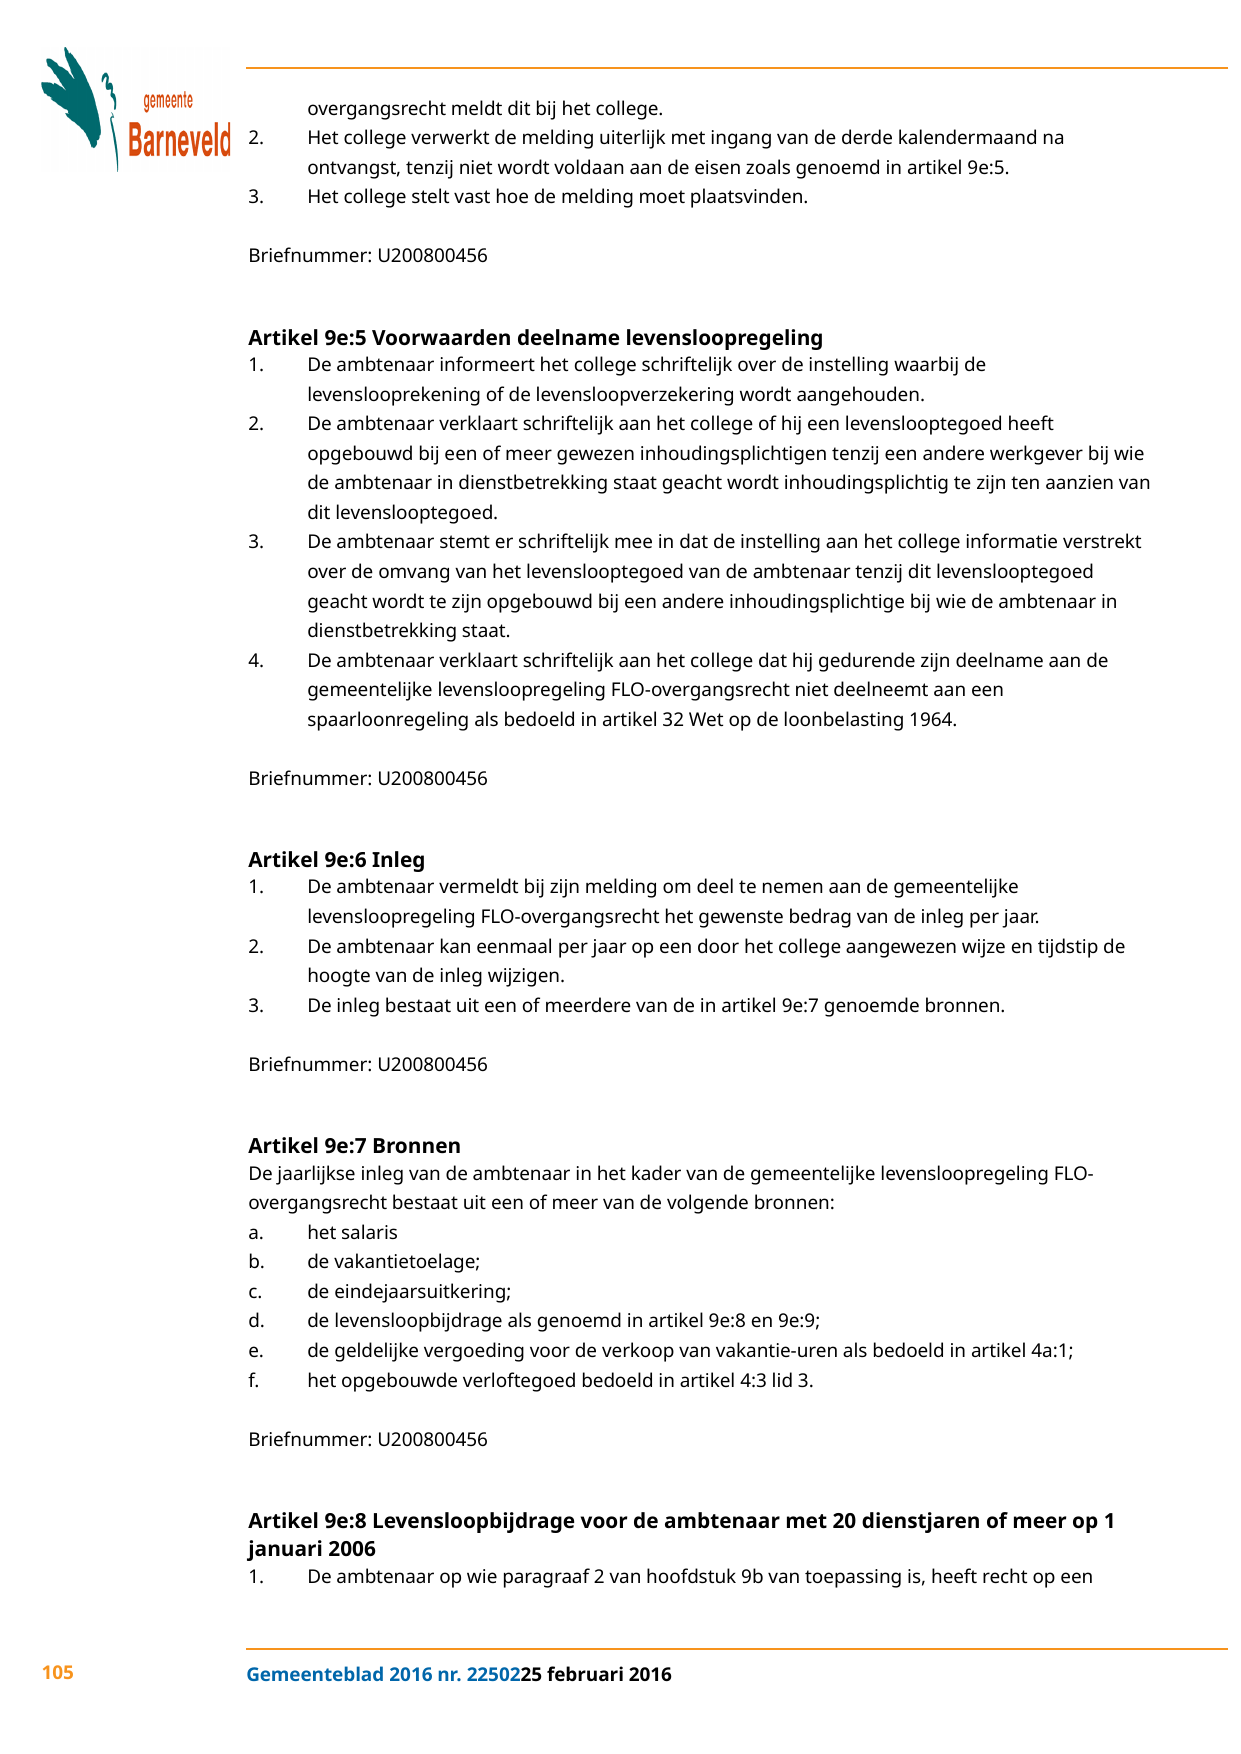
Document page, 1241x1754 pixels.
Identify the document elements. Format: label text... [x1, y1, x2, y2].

list de vakantietoelage; [248, 1248, 1152, 1274]
list overgangsrecht meldt dit bij het college. [248, 95, 1152, 121]
text De jaarlijkse inleg van de ambtenaar in het kader van de gemeentelijke levensloopregeling FLO-overgangsrecht bestaat uit een of meer van de volgende bronnen: [248, 1160, 1152, 1215]
text Briefnummer: U200800456 [248, 243, 1152, 268]
text Artikel 9e:5 Voorwaarden deelname levensloopregeling [248, 323, 1152, 351]
list De ambtenaar verklaart schriftelijk aan het college dat hij gedurende zijn deelname aan de gemeentelijke levensloopregeling FLO-overgangsrecht niet deelneemt aan een spaarloonregeling als bedoeld in artikel 32 Wet op de loonbelasting 1964. [248, 647, 1152, 732]
list De ambtenaar verklaart schriftelijk aan het college of hij een levenslooptegoed heeft opgebouwd bij een of meer gewezen inhoudingsplichtigen tenzij een andere werkgever bij wie de ambtenaar in dienstbetrekking staat geacht wordt inhoudingsplichtig te zijn ten aanzien van dit levenslooptegoed. [248, 410, 1152, 525]
list het opgebouwde verloftegoed bedoeld in artikel 4:3 lid 3. [248, 1367, 1152, 1392]
text Artikel 9e:7 Bronnen [248, 1131, 1152, 1160]
list De ambtenaar stemt er schriftelijk mee in dat de instelling aan het college informatie verstrekt over de omvang van het levenslooptegoed van de ambtenaar tenzij dit levenslooptegoed geacht wordt te zijn opgebouwd bij een andere inhoudingsplichtige bij wie de ambtenaar in dienstbetrekking staat. [248, 529, 1152, 643]
list Het college verwerkt de melding uiterlijk met ingang van de derde kalendermaand na ontvangst, tenzij niet wordt voldaan aan de eisen zoals genoemd in artikel 9e:5. [248, 124, 1152, 180]
list De ambtenaar vermeldt bij zijn melding om deel te nemen aan de gemeentelijke levensloopregeling FLO-overgangsrecht het gewenste bedrag van de inleg per jaar. [248, 874, 1152, 929]
list De inleg bestaat uit een of meerdere van de in artikel 9e:7 genoemde bronnen. [248, 992, 1152, 1018]
list de geldelijke vergoeding voor de verkoop van vakantie-uren als bedoeld in artikel 4a:1; [248, 1337, 1152, 1363]
list het salaris [248, 1219, 1152, 1244]
text Artikel 9e:6 Inleg [248, 845, 1152, 874]
list de levensloopbijdrage als genoemd in artikel 9e:8 en 9e:9; [248, 1308, 1152, 1333]
list Het college stelt vast hoe de melding moet plaatsvinden. [248, 183, 1152, 209]
list De ambtenaar kan eenmaal per jaar op een door het college aangewezen wijze en tijdstip de hoogte van de inleg wijzigen. [248, 933, 1152, 988]
list De ambtenaar op wie paragraaf 2 van hoofdstuk 9b van toepassing is, heeft recht op een [248, 1563, 1152, 1588]
text Briefnummer: U200800456 [248, 1426, 1152, 1452]
list de eindejaarsuitkering; [248, 1278, 1152, 1304]
list De ambtenaar informeert het college schriftelijk over de instelling waarbij de levenslooprekening of de levensloopverzekering wordt aangehouden. [248, 351, 1152, 406]
picture [41, 47, 231, 172]
text Artikel 9e:8 Levensloopbijdrage voor de ambtenaar met 20 dienstjaren of meer op 1 januari 2006 [248, 1506, 1152, 1563]
text Briefnummer: U200800456 [248, 765, 1152, 791]
text Briefnummer: U200800456 [248, 1051, 1152, 1077]
